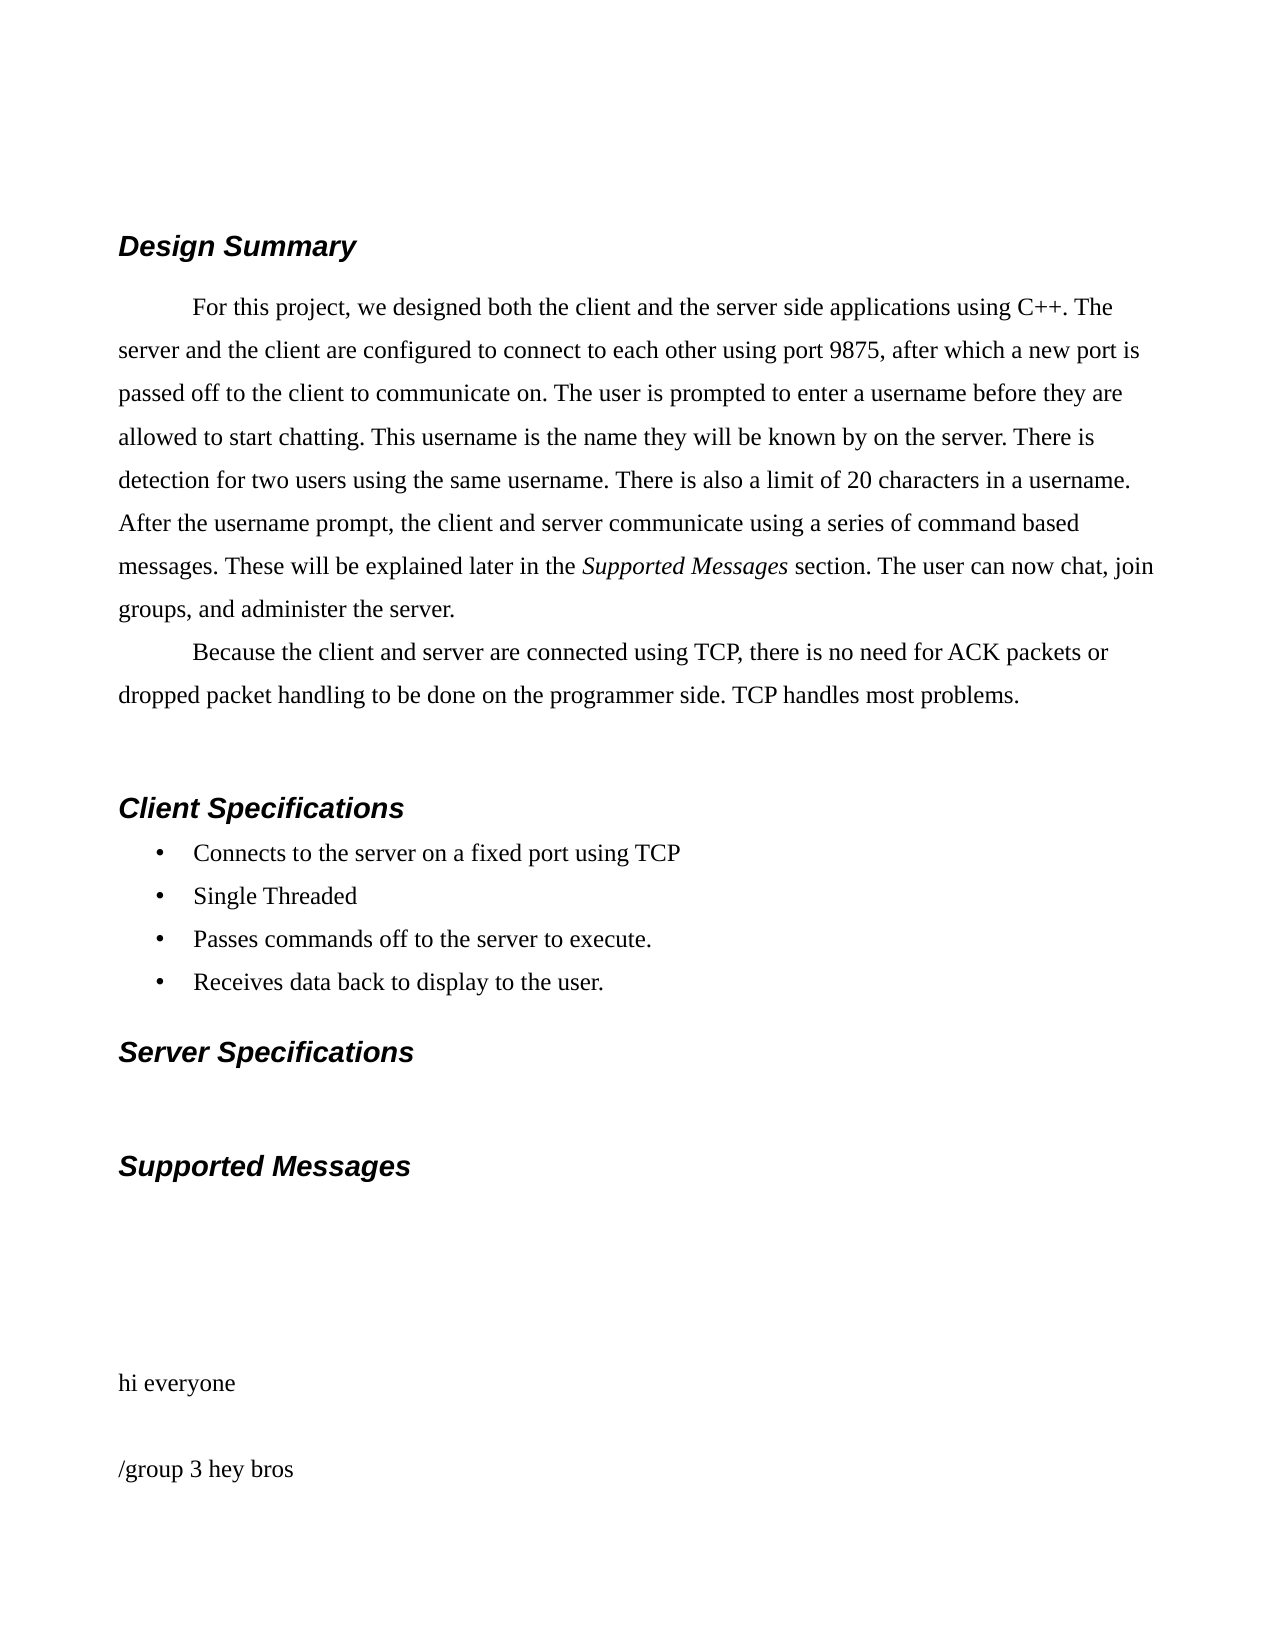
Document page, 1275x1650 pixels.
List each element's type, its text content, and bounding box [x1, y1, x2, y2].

list Connects to the server on a fixed port using TCP [156, 838, 1157, 866]
text hi everyone [118, 1368, 1157, 1397]
text /group 3 hey bros [118, 1454, 1157, 1483]
text For this project, we designed both the client and the server side applications using C++. The server and the client are configured to connect to each other using port 9875, after which a new port is passed off to the client to communicate on. The user is prompted to enter a username before they are allowed to start chatting. This username is the name they will be known by on the server. There is detection for two users using the same username. There is also a limit of 20 characters in a username. After the username prompt, the client and server communicate using a series of command based messages. These will be explained later in the Supported Messages section. The user can now chat, join groups, and administer the server. [118, 292, 1157, 623]
list Single Threaded [156, 881, 1157, 909]
subtitle Server Specifications [118, 1035, 1157, 1069]
text Because the client and server are connected using TCP, there is no need for ACK packets or dropped packet handling to be done on the programmer side. TCP handles most problems. [118, 637, 1157, 709]
list Passes commands off to the server to execute. [156, 924, 1157, 953]
subtitle Client Specifications [118, 792, 1157, 825]
subtitle Design Summary [118, 229, 1157, 263]
subtitle Supported Messages [118, 1149, 1157, 1183]
list Receives data back to display to the user. [156, 967, 1157, 996]
